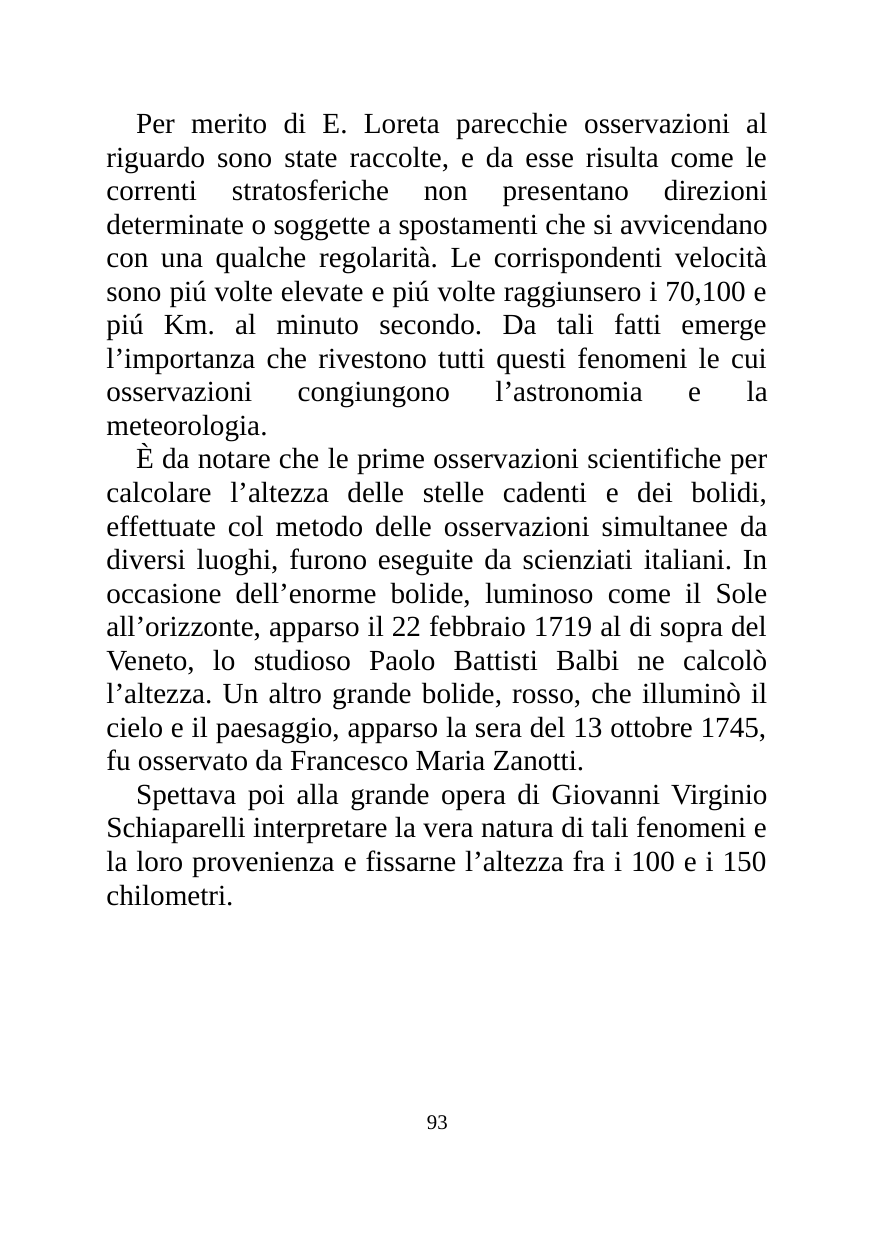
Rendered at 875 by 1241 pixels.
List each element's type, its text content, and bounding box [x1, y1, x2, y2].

text Per merito di E. Loreta parecchie osservazioni al riguardo sono state raccolte, e da esse risulta come le correnti stratosferiche non presentano direzioni determinate o soggette a spostamenti che si avvicendano con una qualche regolarità. Le corrispondenti velocità sono piú volte elevate e piú volte raggiunsero i 70,100 e piú Km. al minuto secondo. Da tali fatti emerge l’importanza che rivestono tutti questi fenomeni le cui osservazioni congiungono l’astronomia e la meteorologia. [106, 106, 768, 442]
text È da notare che le prime osservazioni scientifiche per calcolare l’altezza delle stelle cadenti e dei bolidi, effettuate col metodo delle osservazioni simultanee da diversi luoghi, furono eseguite da scienziati italiani. In occasione dell’enorme bolide, luminoso come il Sole all’orizzonte, apparso il 22 febbraio 1719 al di sopra del Veneto, lo studioso Paolo Battisti Balbi ne calcolò l’altezza. Un altro grande bolide, rosso, che illuminò il cielo e il paesaggio, apparso la sera del 13 ottobre 1745, fu osservato da Francesco Maria Zanotti. [106, 442, 768, 777]
text Spettava poi alla grande opera di Giovanni Virginio Schiaparelli interpretare la vera natura di tali fenomeni e la loro provenienza e fissarne l’altezza fra i 100 e i 150 chilometri. [106, 777, 768, 911]
